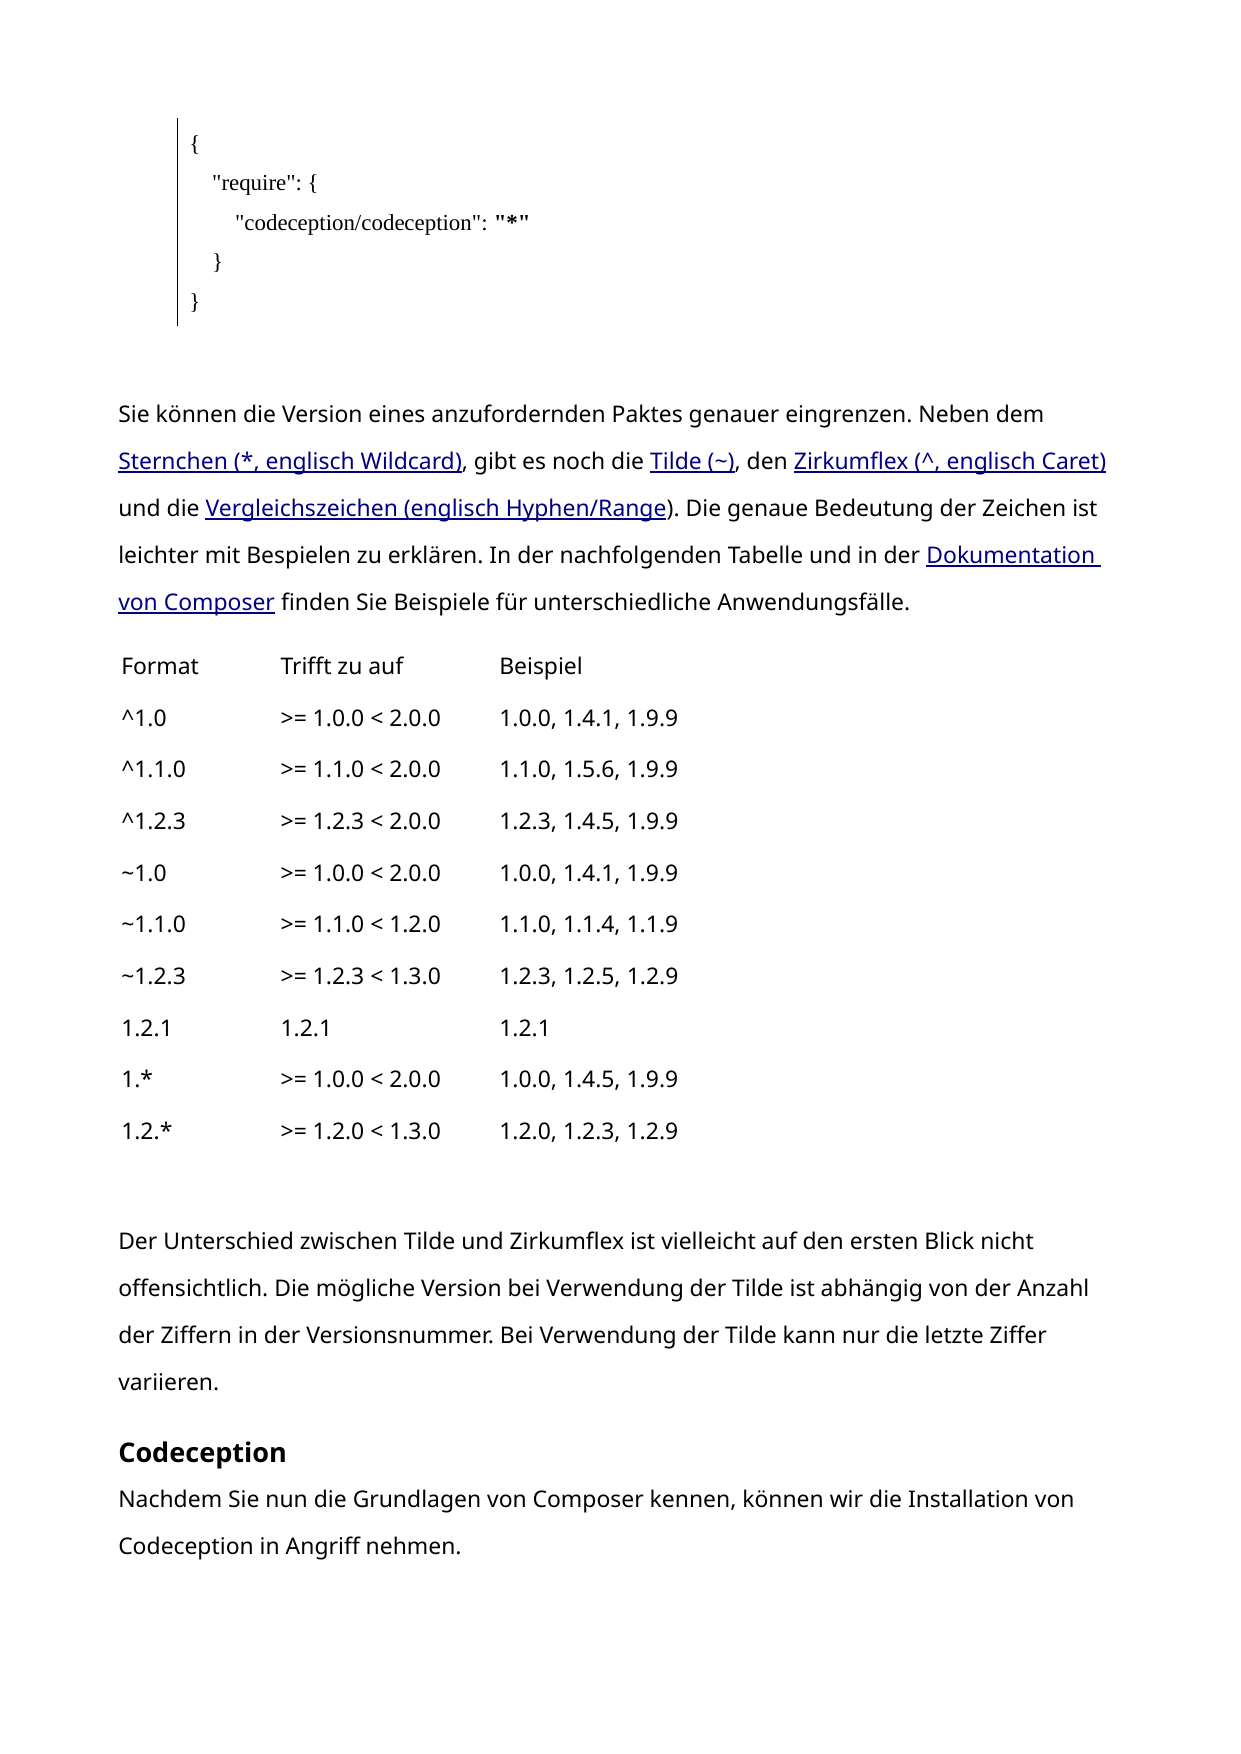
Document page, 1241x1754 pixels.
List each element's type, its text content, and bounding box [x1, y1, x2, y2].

table_cell >= 1.0.0 < 2.0.0 [278, 1060, 496, 1112]
table_cell ~1.2.3 [118, 957, 277, 1009]
table_cell >= 1.2.3 < 1.3.0 [278, 957, 496, 1009]
table_cell >= 1.0.0 < 2.0.0 [278, 854, 496, 905]
table_cell >= 1.2.0 < 1.3.0 [278, 1112, 496, 1164]
table_cell ^1.1.0 [118, 750, 277, 802]
table_cell 1.0.0, 1.4.5, 1.9.9 [496, 1060, 749, 1112]
table_cell >= 1.2.3 < 2.0.0 [278, 802, 496, 854]
table_cell >= 1.0.0 < 2.0.0 [278, 699, 496, 750]
text Nachdem Sie nun die Grundlagen von Composer kennen, können wir die Installation von Codeception in Angriff nehmen. [118, 1483, 1122, 1561]
table_cell 1.2.1 [118, 1009, 277, 1060]
table_cell 1.2.1 [496, 1009, 749, 1060]
text Der Unterschied zwischen Tilde und Zirkumflex ist vielleicht auf den ersten Blick nicht offensichtlich. Die mögliche Version bei Verwendung der Tilde ist abhängig von der Anzahl der Ziffern in der Versionsnummer. Bei Verwendung der Tilde kann nur die letzte Ziffer variieren. [118, 1225, 1122, 1397]
table_cell ~1.1.0 [118, 905, 277, 957]
table_cell 1.1.0, 1.5.6, 1.9.9 [496, 750, 749, 802]
table_header Beispiel [496, 647, 749, 699]
table_cell 1.2.3, 1.2.5, 1.2.9 [496, 957, 749, 1009]
text { "require": { "codeception/codeception": "*" } } [178, 118, 1122, 326]
text Sie können die Version eines anzufordernden Paktes genauer eingrenzen. Neben dem Sternchen (*, englisch Wildcard), gibt es noch die Tilde (~), den Zirkumflex (^, englisch Caret) und die Vergleichszeichen (englisch Hyphen/Range). Die genaue Bedeutung der Zeichen ist leichter mit Bespielen zu erklären. In der nachfolgenden Tabelle und in der Dokumentation von Composer finden Sie Beispiele für unterschiedliche Anwendungsfälle. [118, 398, 1122, 617]
table_cell 1.0.0, 1.4.1, 1.9.9 [496, 854, 749, 905]
table_cell 1.* [118, 1060, 277, 1112]
table_header Format [118, 647, 277, 699]
table_cell 1.2.* [118, 1112, 277, 1164]
table_cell 1.2.1 [278, 1009, 496, 1060]
table_cell 1.1.0, 1.1.4, 1.1.9 [496, 905, 749, 957]
subtitle Codeception [118, 1433, 1122, 1470]
table_cell ^1.0 [118, 699, 277, 750]
table_cell 1.2.3, 1.4.5, 1.9.9 [496, 802, 749, 854]
table_cell 1.2.0, 1.2.3, 1.2.9 [496, 1112, 749, 1164]
table_cell ^1.2.3 [118, 802, 277, 854]
table_cell ~1.0 [118, 854, 277, 905]
table_cell 1.0.0, 1.4.1, 1.9.9 [496, 699, 749, 750]
table_cell >= 1.1.0 < 2.0.0 [278, 750, 496, 802]
table_header Trifft zu auf [278, 647, 496, 699]
table_cell >= 1.1.0 < 1.2.0 [278, 905, 496, 957]
